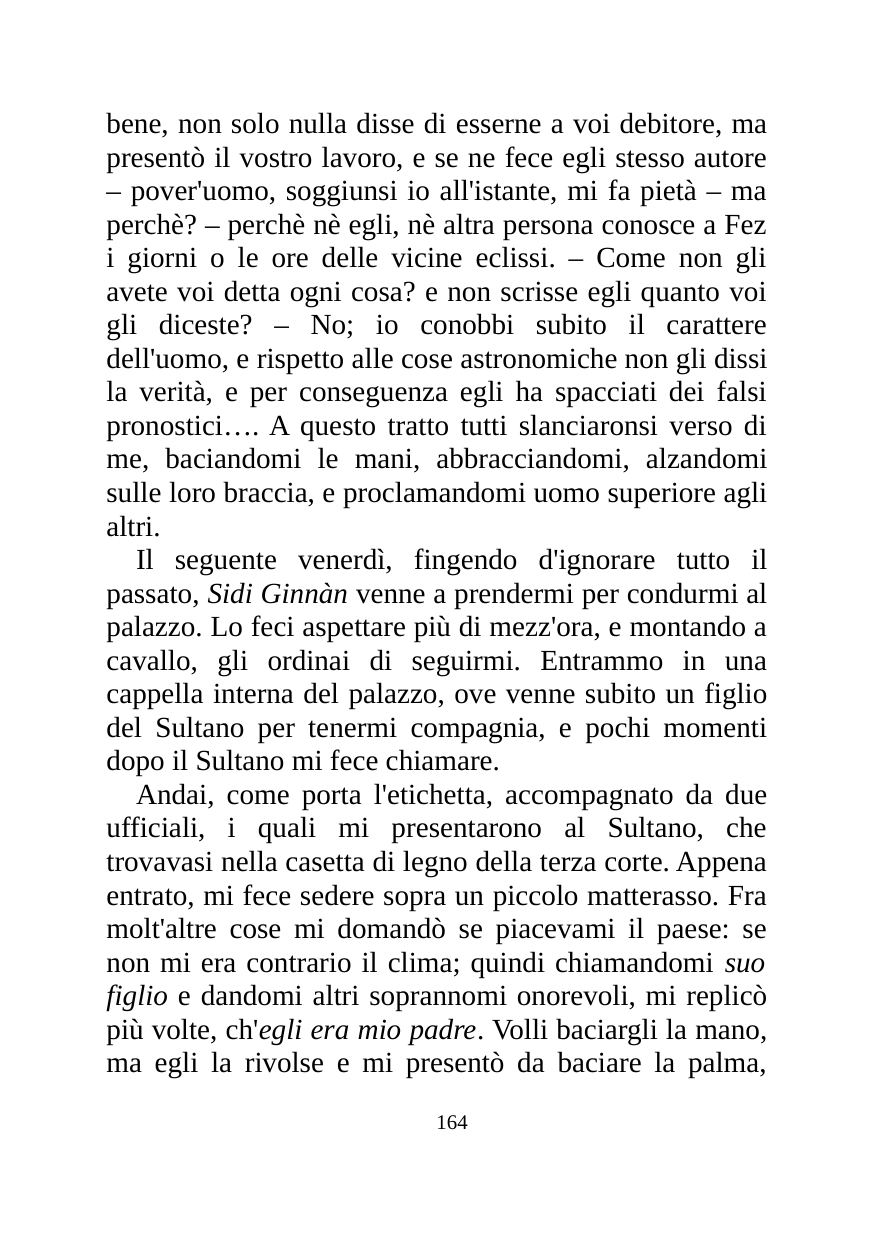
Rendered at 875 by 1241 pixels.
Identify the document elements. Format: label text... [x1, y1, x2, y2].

text bene, non solo nulla disse di esserne a voi debitore, ma presentò il vostro lavoro, e se ne fece egli stesso autore – pover'uomo, soggiunsi io all'istante, mi fa pietà – ma perchè? – perchè nè egli, nè altra persona conosce a Fez i giorni o le ore delle vicine eclissi. – Come non gli avete voi detta ogni cosa? e non scrisse egli quanto voi gli diceste? – No; io conobbi subito il carattere dell'uomo, e rispetto alle cose astronomiche non gli dissi la verità, e per conseguenza egli ha spacciati dei falsi pronostici…. A questo tratto tutti slanciaronsi verso di me, baciandomi le mani, abbracciandomi, alzandomi sulle loro braccia, e proclamandomi uomo superiore agli altri. [106, 106, 768, 542]
text Il seguente venerdì, fingendo d'ignorare tutto il passato, Sidi Ginnàn venne a prendermi per condurmi al palazzo. Lo feci aspettare più di mezz'ora, e montando a cavallo, gli ordinai di seguirmi. Entrammo in una cappella interna del palazzo, ove venne subito un figlio del Sultano per tenermi compagnia, e pochi momenti dopo il Sultano mi fece chiamare. [106, 542, 768, 777]
text Andai, come porta l'etichetta, accompagnato da due ufficiali, i quali mi presentarono al Sultano, che trovavasi nella casetta di legno della terza corte. Appena entrato, mi fece sedere sopra un piccolo matterasso. Fra molt'altre cose mi domandò se piacevami il paese: se non mi era contrario il clima; quindi chiamandomi suo figlio e dandomi altri soprannomi onorevoli, mi replicò più volte, ch'egli era mio padre. Volli baciargli la mano, ma egli la rivolse e mi presentò da baciare la palma, [106, 777, 768, 1079]
